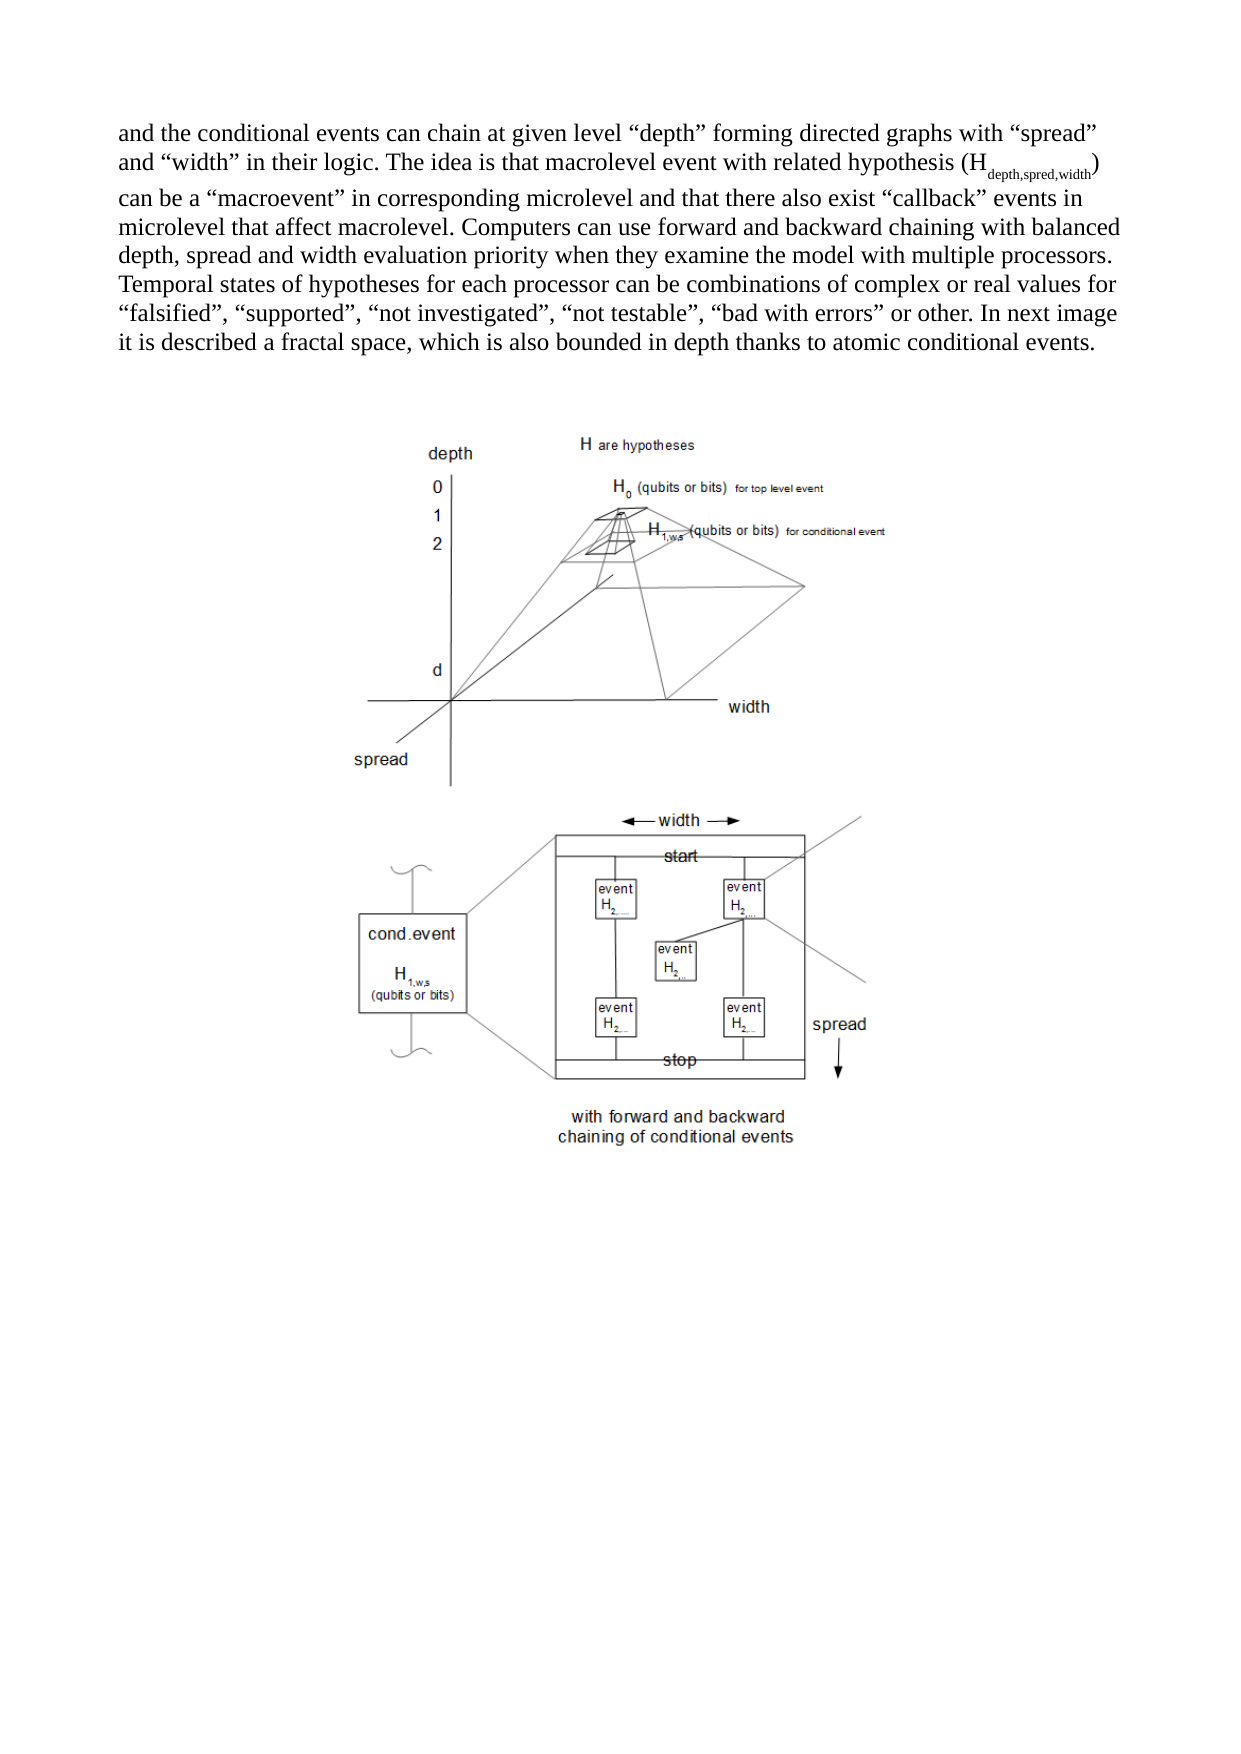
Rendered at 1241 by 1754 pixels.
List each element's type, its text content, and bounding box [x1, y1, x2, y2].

picture [351, 431, 889, 1153]
text and the conditional events can chain at given level “depth” forming directed graphs with “spread” and “width” in their logic. The idea is that macrolevel event with related hypothesis (Hdepth,spred,width) can be a “macroevent” in corresponding microlevel and that there also exist “callback” events in microlevel that affect macrolevel. Computers can use forward and backward chaining with balanced depth, spread and width evaluation priority when they examine the model with multiple processors. Temporal states of hypotheses for each processor can be combinations of complex or real values for “falsified”, “supported”, “not investigated”, “not testable”, “bad with errors” or other. In next image it is described a fractal space, which is also bounded in depth thanks to atomic conditional events. [118, 118, 1122, 355]
